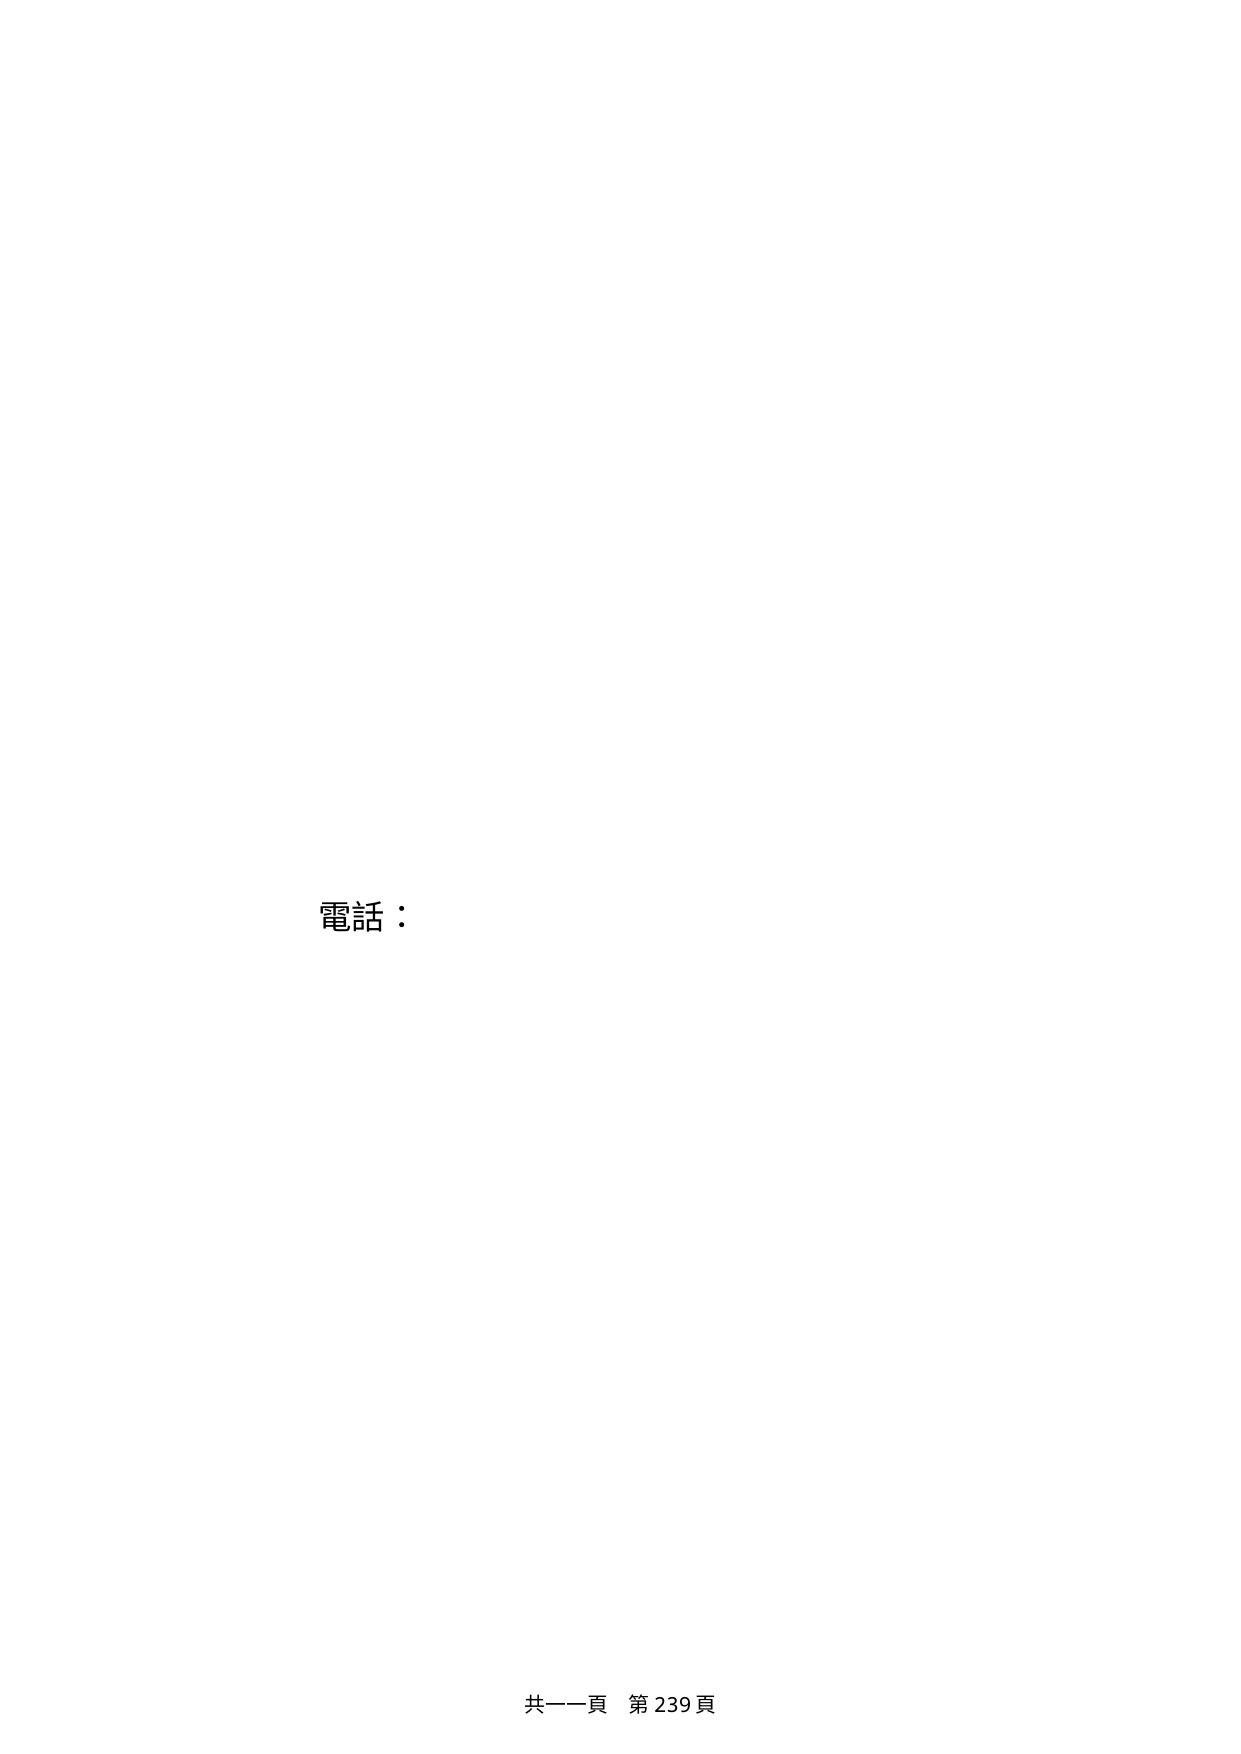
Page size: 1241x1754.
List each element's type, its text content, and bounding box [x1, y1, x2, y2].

text 電話： [118, 874, 1122, 936]
